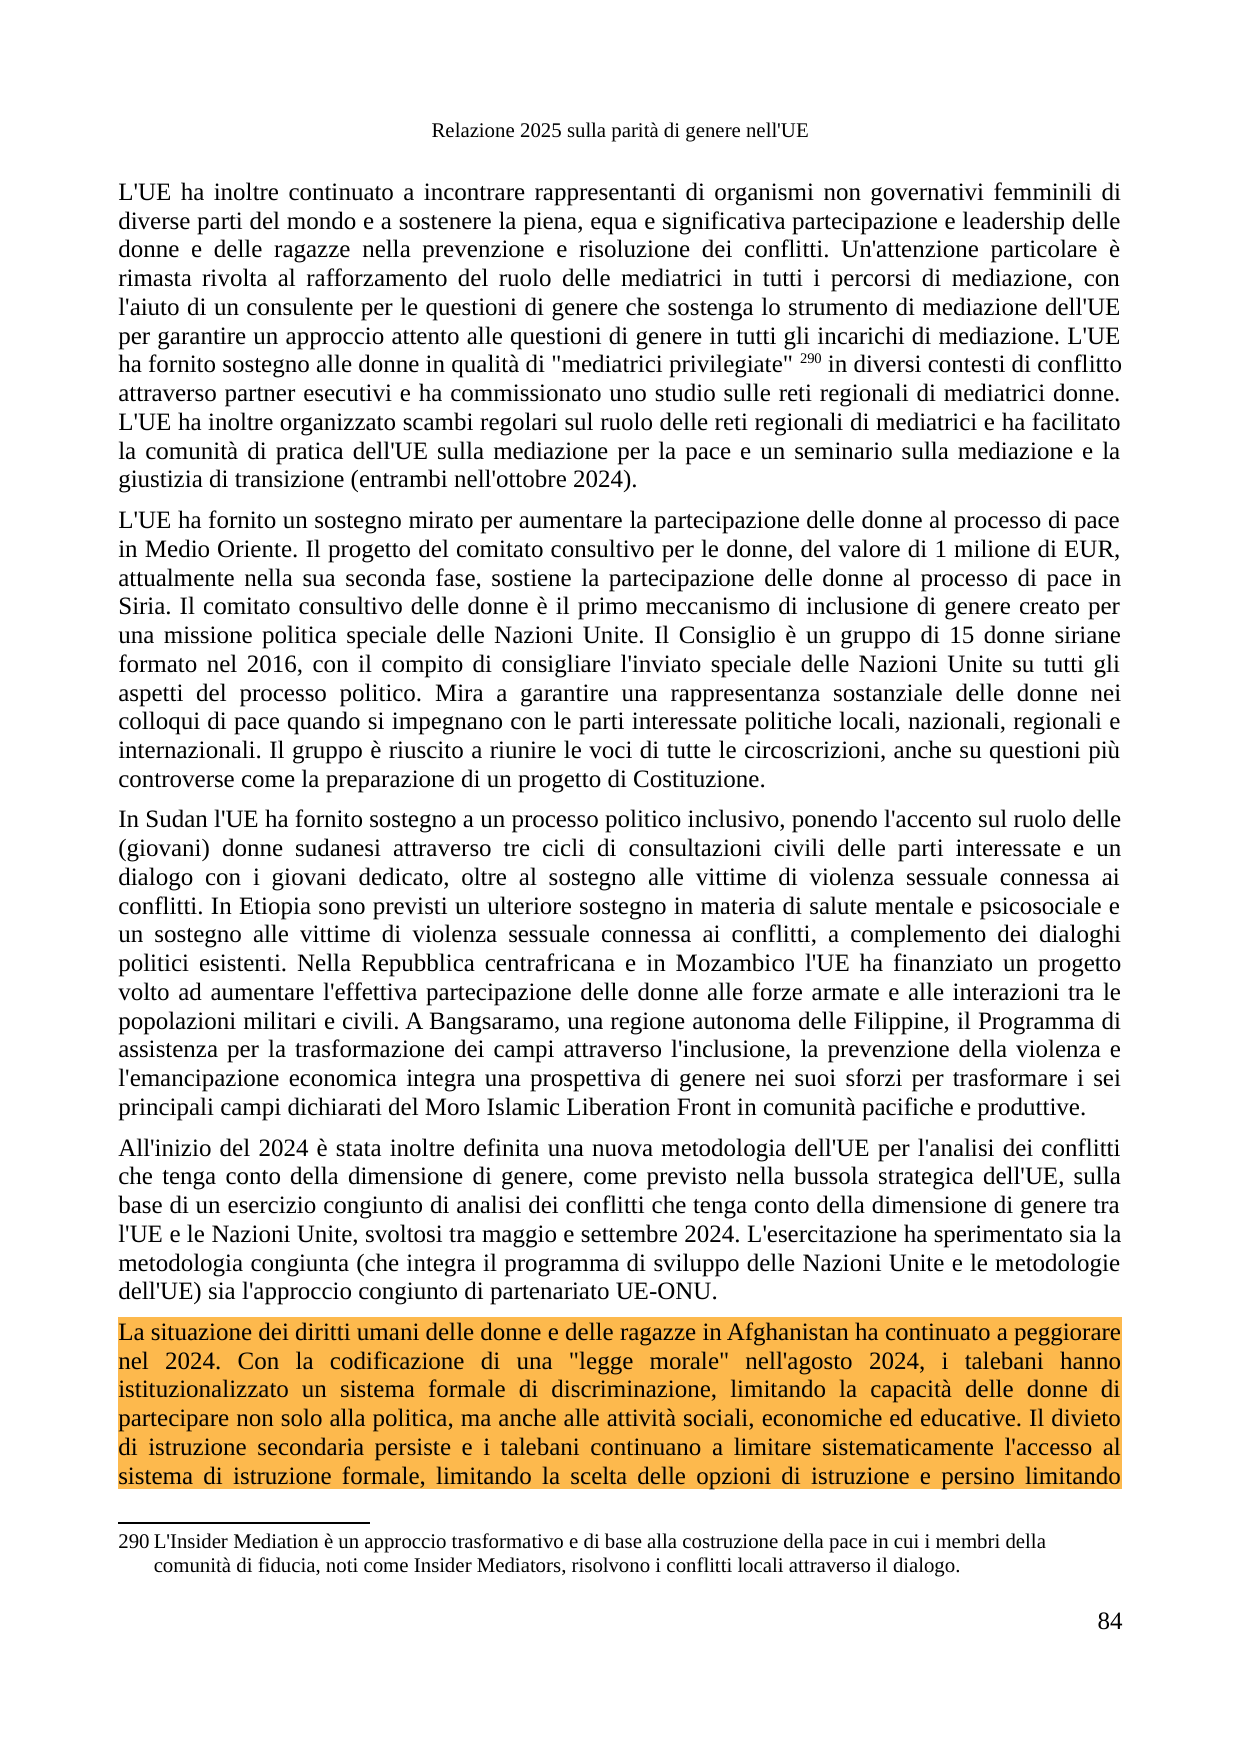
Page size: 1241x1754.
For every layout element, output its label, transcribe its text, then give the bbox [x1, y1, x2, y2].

text In Sudan l'UE ha fornito sostegno a un processo politico inclusivo, ponendo l'accento sul ruolo delle (giovani) donne sudanesi attraverso tre cicli di consultazioni civili delle parti interessate e un dialogo con i giovani dedicato, oltre al sostegno alle vittime di violenza sessuale connessa ai conflitti. In Etiopia sono previsti un ulteriore sostegno in materia di salute mentale e psicosociale e un sostegno alle vittime di violenza sessuale connessa ai conflitti, a complemento dei dialoghi politici esistenti. Nella Repubblica centrafricana e in Mozambico l'UE ha finanziato un progetto volto ad aumentare l'effettiva partecipazione delle donne alle forze armate e alle interazioni tra le popolazioni militari e civili. A Bangsaramo, una regione autonoma delle Filippine, il Programma di assistenza per la trasformazione dei campi attraverso l'inclusione, la prevenzione della violenza e l'emancipazione economica integra una prospettiva di genere nei suoi sforzi per trasformare i sei principali campi dichiarati del Moro Islamic Liberation Front in comunità pacifiche e produttive. [118, 804, 1122, 1121]
text La situazione dei diritti umani delle donne e delle ragazze in Afghanistan ha continuato a peggiorare nel 2024. Con la codificazione di una "legge morale" nell'agosto 2024, i talebani hanno istituzionalizzato un sistema formale di discriminazione, limitando la capacità delle donne di partecipare non solo alla politica, ma anche alle attività sociali, economiche ed educative. Il divieto di istruzione secondaria persiste e i talebani continuano a limitare sistematicamente l'accesso al sistema di istruzione formale, limitando la scelta delle opzioni di istruzione e persino limitando [118, 1317, 1122, 1489]
text L'UE ha fornito un sostegno mirato per aumentare la partecipazione delle donne al processo di pace in Medio Oriente. Il progetto del comitato consultivo per le donne, del valore di 1 milione di EUR, attualmente nella sua seconda fase, sostiene la partecipazione delle donne al processo di pace in Siria. Il comitato consultivo delle donne è il primo meccanismo di inclusione di genere creato per una missione politica speciale delle Nazioni Unite. Il Consiglio è un gruppo di 15 donne siriane formato nel 2016, con il compito di consigliare l'inviato speciale delle Nazioni Unite su tutti gli aspetti del processo politico. Mira a garantire una rappresentanza sostanziale delle donne nei colloqui di pace quando si impegnano con le parti interessate politiche locali, nazionali, regionali e internazionali. Il gruppo è riuscito a riunire le voci di tutte le circoscrizioni, anche su questioni più controverse come la preparazione di un progetto di Costituzione. [118, 505, 1122, 793]
text All'inizio del 2024 è stata inoltre definita una nuova metodologia dell'UE per l'analisi dei conflitti che tenga conto della dimensione di genere, come previsto nella bussola strategica dell'UE, sulla base di un esercizio congiunto di analisi dei conflitti che tenga conto della dimensione di genere tra l'UE e le Nazioni Unite, svoltosi tra maggio e settembre 2024. L'esercitazione ha sperimentato sia la metodologia congiunta (che integra il programma di sviluppo delle Nazioni Unite e le metodologie dell'UE) sia l'approccio congiunto di partenariato UE-ONU. [118, 1133, 1122, 1305]
text L'Insider Mediation è un approccio trasformativo e di base alla costruzione della pace in cui i membri della comunità di fiducia, noti come Insider Mediators, risolvono i conflitti locali attraverso il dialogo. [118, 1529, 1122, 1577]
text L'UE ha inoltre continuato a incontrare rappresentanti di organismi non governativi femminili di diverse parti del mondo e a sostenere la piena, equa e significativa partecipazione e leadership delle donne e delle ragazze nella prevenzione e risoluzione dei conflitti. Un'attenzione particolare è rimasta rivolta al rafforzamento del ruolo delle mediatrici in tutti i percorsi di mediazione, con l'aiuto di un consulente per le questioni di genere che sostenga lo strumento di mediazione dell'UE per garantire un approccio attento alle questioni di genere in tutti gli incarichi di mediazione. L'UE ha fornito sostegno alle donne in qualità di "mediatrici privilegiate" in diversi contesti di conflitto attraverso partner esecutivi e ha commissionato uno studio sulle reti regionali di mediatrici donne. L'UE ha inoltre organizzato scambi regolari sul ruolo delle reti regionali di mediatrici e ha facilitato la comunità di pratica dell'UE sulla mediazione per la pace e un seminario sulla mediazione e la giustizia di transizione (entrambi nell'ottobre 2024). [118, 177, 1122, 493]
